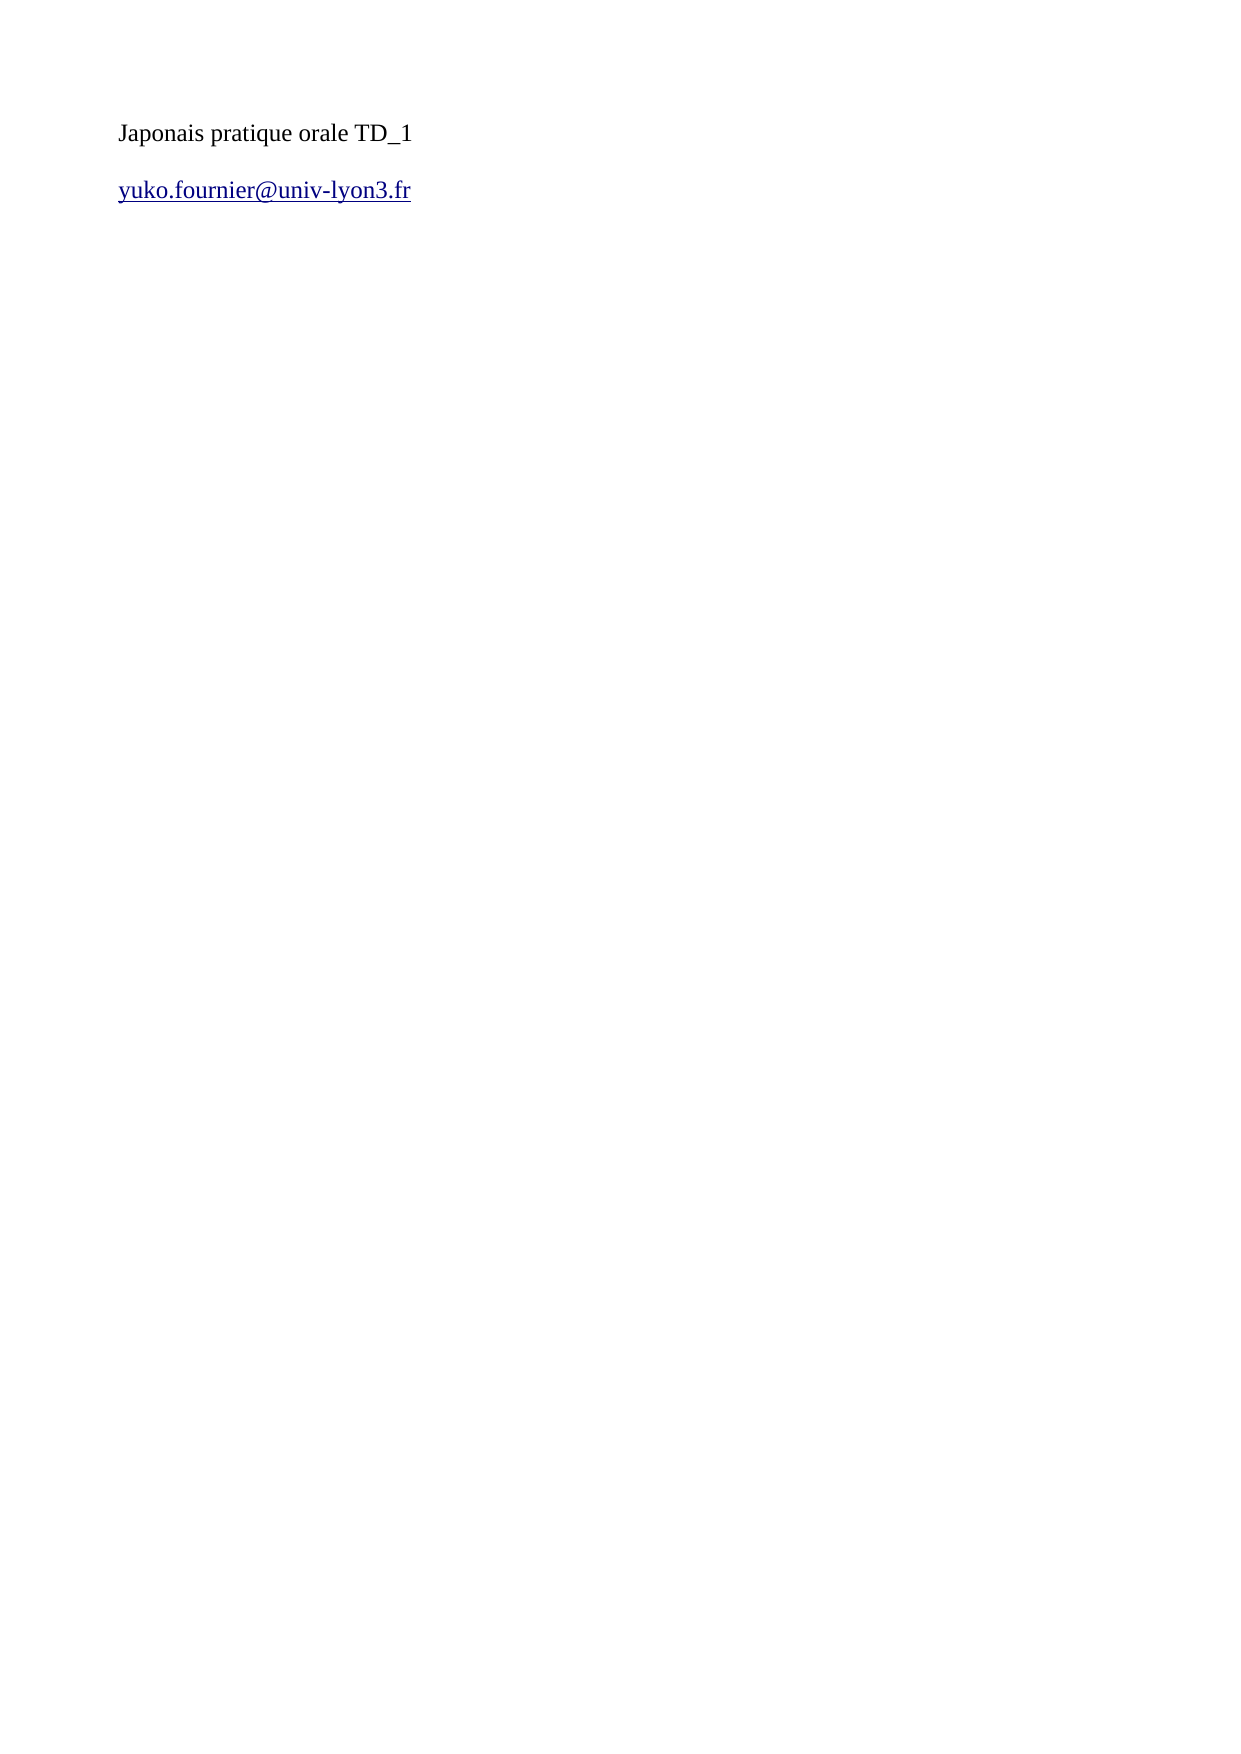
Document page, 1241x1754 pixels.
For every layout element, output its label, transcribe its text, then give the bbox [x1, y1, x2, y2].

text Japonais pratique orale TD_1 [118, 118, 1122, 147]
text yuko.fournier@univ-lyon3.fr [118, 176, 1122, 204]
